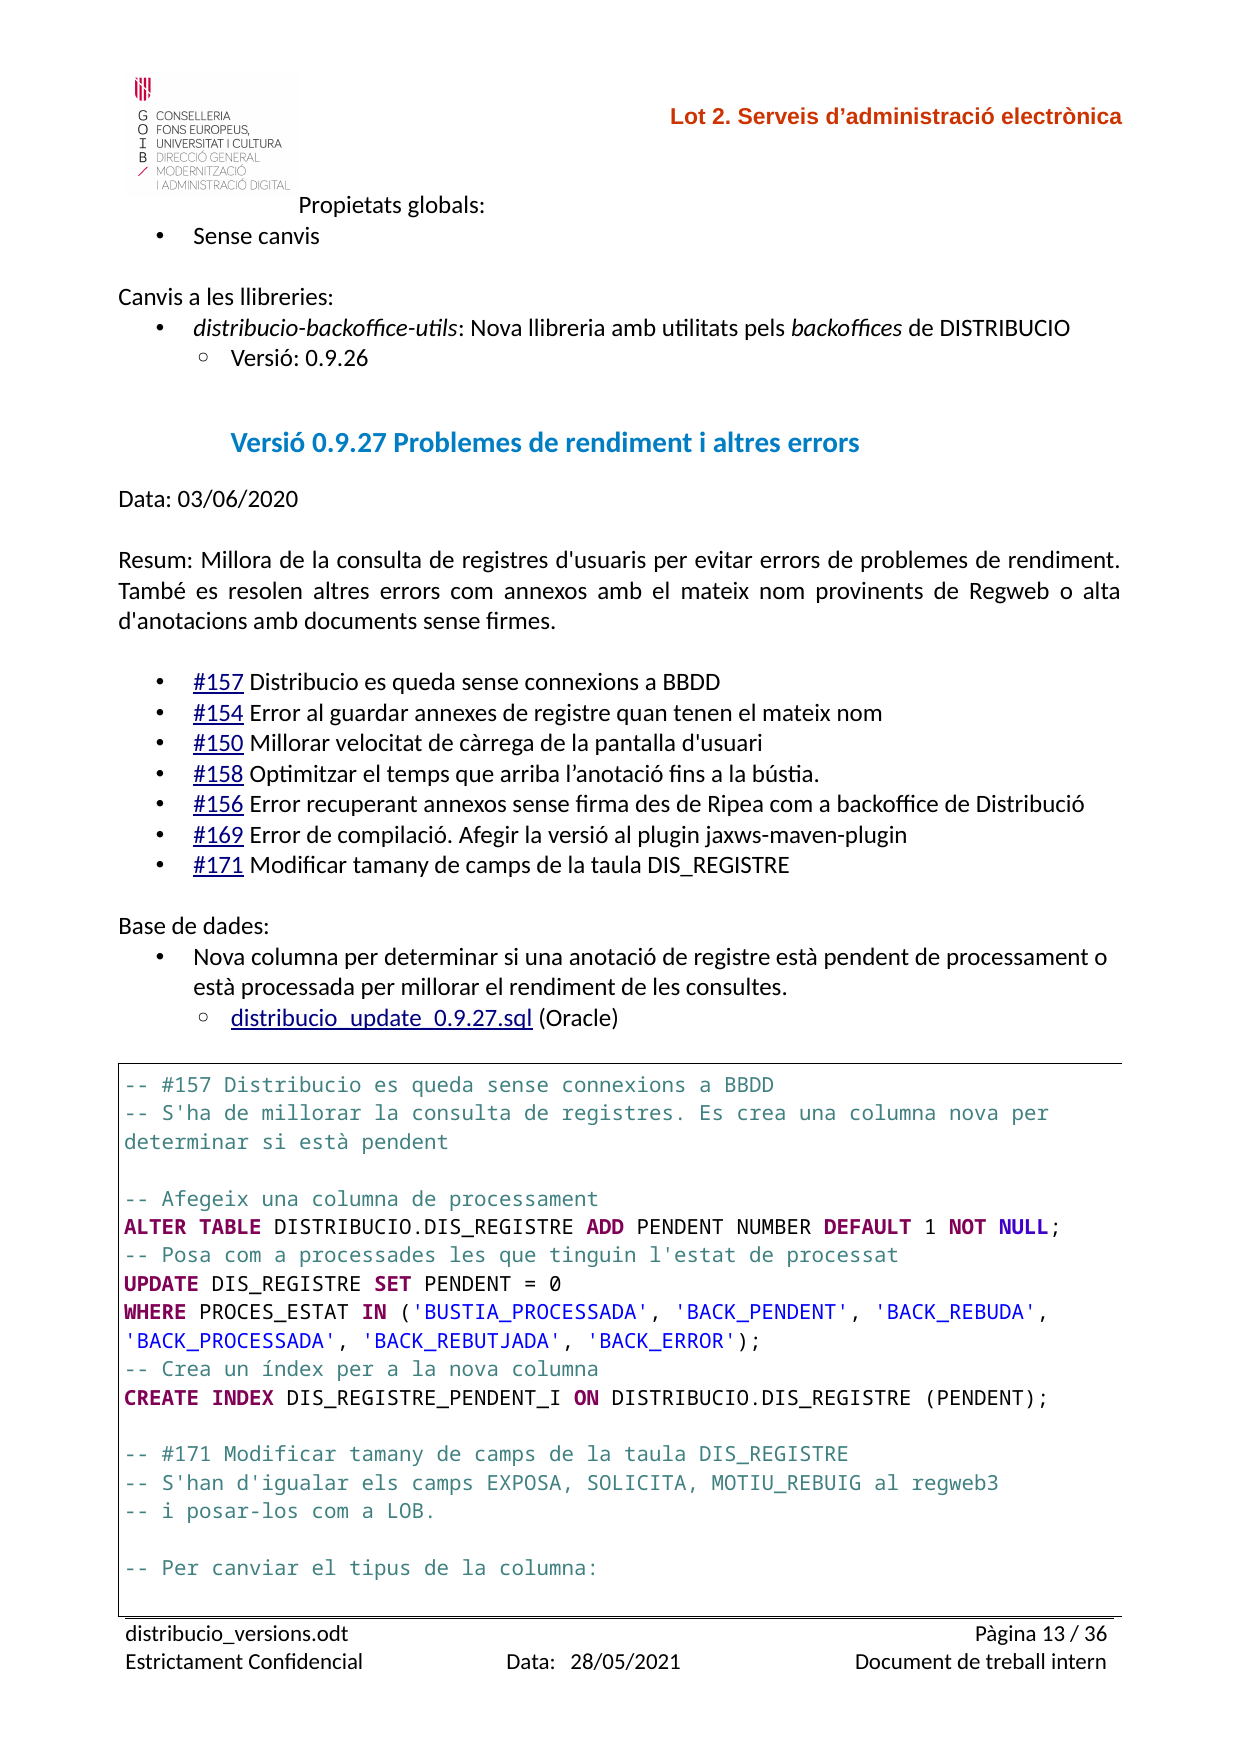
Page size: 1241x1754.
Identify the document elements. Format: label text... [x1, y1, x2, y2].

picture [126, 70, 299, 197]
list distribucio-backoffice-utils: Nova llibreria amb utilitats pels backoffices de DISTRIBUCIO [156, 312, 1122, 342]
list #169 Error de compilació. Afegir la versió al plugin jaxws-maven-plugin [156, 819, 1122, 849]
text Resum: Millora de la consulta de registres d'usuaris per evitar errors de problemes de rendiment. També es resolen altres errors com annexos amb el mateix nom provinents de Regweb o alta d'anotacions amb documents sense firmes. [118, 544, 1122, 636]
list #154 Error al guardar annexes de registre quan tenen el mateix nom [156, 697, 1122, 727]
list #171 Modificar tamany de camps de la taula DIS_REGISTRE [156, 849, 1122, 880]
list #157 Distribucio es queda sense connexions a BBDD [156, 666, 1122, 697]
list distribucio_update_0.9.27.sql (Oracle) [193, 1002, 1122, 1033]
text Canvis a les llibreries: [118, 281, 1122, 312]
list Nova columna per determinar si una anotació de registre està pendent de processament o està processada per millorar el rendiment de les consultes. [156, 941, 1122, 1002]
list Sense canvis [156, 220, 1122, 251]
text Data: 03/06/2020 [118, 483, 1122, 514]
list #150 Millorar velocitat de càrrega de la pantalla d'usuari [156, 727, 1122, 758]
subtitle Versió 0.9.27 Problemes de rendiment i altres errors [153, 424, 1122, 459]
table_header -- #157 Distribucio es queda sense connexions a BBDD -- S'ha de millorar la consulta de registres. Es crea una columna nova per determinar si està pendent -- Afegeix una columna de processament ALTER TABLE DISTRIBUCIO.DIS_REGISTRE ADD PENDENT NUMBER DEFAULT 1 NOT NULL; -- Posa com a processades les que tinguin l'estat de processat UPDATE DIS_REGISTRE SET PENDENT = 0 WHERE PROCES_ESTAT IN ('BUSTIA_PROCESSADA', 'BACK_PENDENT', 'BACK_REBUDA', 'BACK_PROCESSADA', 'BACK_REBUTJADA', 'BACK_ERROR'); -- Crea un índex per a la nova columna CREATE INDEX DIS_REGISTRE_PENDENT_I ON DISTRIBUCIO.DIS_REGISTRE (PENDENT); -- #171 Modificar tamany de camps de la taula DIS_REGISTRE -- S'han d'igualar els camps EXPOSA, SOLICITA, MOTIU_REBUIG al regweb3 -- i posar-los com a LOB. -- Per canviar el tipus de la columna: [119, 1064, 1122, 1616]
list Versió: 0.9.26 [193, 342, 1122, 373]
list #156 Error recuperant annexos sense firma des de Ripea com a backoffice de Distribució [156, 788, 1122, 819]
list #158 Optimitzar el temps que arriba l’anotació fins a la bústia. [156, 758, 1122, 788]
text Propietats globals: [118, 190, 1122, 220]
text Base de dades: [118, 911, 1122, 941]
